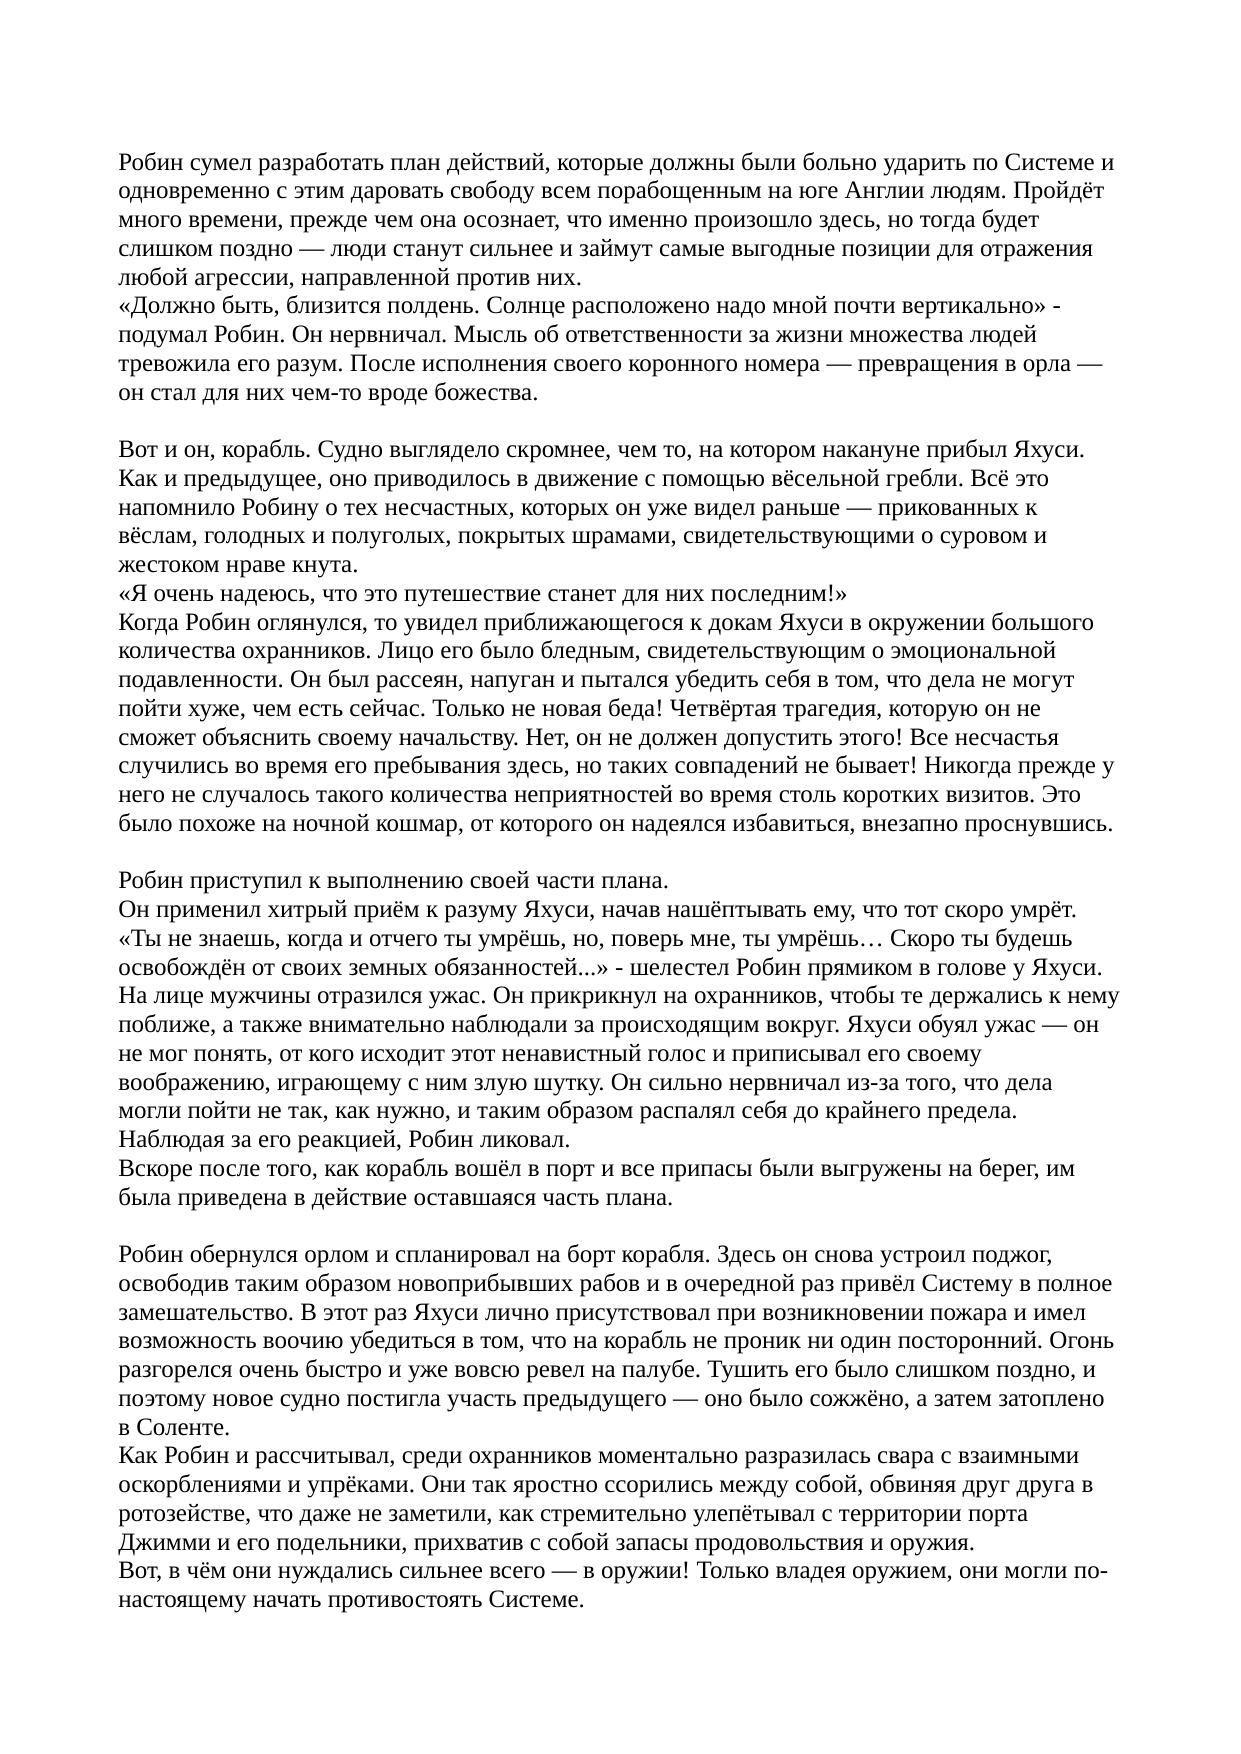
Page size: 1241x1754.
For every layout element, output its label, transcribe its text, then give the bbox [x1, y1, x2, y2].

text Вот и он, корабль. Судно выглядело скромнее, чем то, на котором накануне прибыл Яхуси. Как и предыдущее, оно приводилось в движение с помощью вёсельной гребли. Всё это напомнило Робину о тех несчастных, которых он уже видел раньше — прикованных к вёслам, голодных и полуголых, покрытых шрамами, свидетельствующими о суровом и жестоком нраве кнута. [118, 434, 1122, 578]
text «Я очень надеюсь, что это путешествие станет для них последним!» [118, 578, 1122, 607]
text Вскоре после того, как корабль вошёл в порт и все припасы были выгружены на берег, им была приведена в действие оставшаяся часть плана. [118, 1153, 1122, 1211]
text «Ты не знаешь, когда и отчего ты умрёшь, но, поверь мне, ты умрёшь… Скоро ты будешь освобождён от своих земных обязанностей...» - шелестел Робин прямиком в голове у Яхуси. [118, 923, 1122, 981]
text Он применил хитрый приём к разуму Яхуси, начав нашёптывать ему, что тот скоро умрёт. [118, 894, 1122, 923]
text Как Робин и рассчитывал, среди охранников моментально разразилась свара с взаимными оскорблениями и упрёками. Они так яростно ссорились между собой, обвиняя друг друга в ротозействе, что даже не заметили, как стремительно улепётывал с территории порта Джимми и его подельники, прихватив с собой запасы продовольствия и оружия. [118, 1441, 1122, 1556]
text Робин сумел разработать план действий, которые должны были больно ударить по Системе и одновременно с этим даровать свободу всем порабощенным на юге Англии людям. Пройдёт много времени, прежде чем она осознает, что именно произошло здесь, но тогда будет слишком поздно — люди станут сильнее и займут самые выгодные позиции для отражения любой агрессии, направленной против них. [118, 147, 1122, 291]
text «Должно быть, близится полдень. Солнце расположено надо мной почти вертикально» - подумал Робин. Он нервничал. Мысль об ответственности за жизни множества людей тревожила его разум. После исполнения своего коронного номера — превращения в орла — он стал для них чем-то вроде божества. [118, 291, 1122, 406]
text Когда Робин оглянулся, то увидел приближающегося к докам Яхуси в окружении большого количества охранников. Лицо его было бледным, свидетельствующим о эмоциональной подавленности. Он был рассеян, напуган и пытался убедить себя в том, что дела не могут пойти хуже, чем есть сейчас. Только не новая беда! Четвёртая трагедия, которую он не сможет объяснить своему начальству. Нет, он не должен допустить этого! Все несчастья случились во время его пребывания здесь, но таких совпадений не бывает! Никогда прежде у него не случалось такого количества неприятностей во время столь коротких визитов. Это было похоже на ночной кошмар, от которого он надеялся избавиться, внезапно проснувшись. [118, 607, 1122, 837]
text На лице мужчины отразился ужас. Он прикрикнул на охранников, чтобы те держались к нему поближе, а также внимательно наблюдали за происходящим вокруг. Яхуси обуял ужас — он не мог понять, от кого исходит этот ненавистный голос и приписывал его своему воображению, играющему с ним злую шутку. Он сильно нервничал из-за того, что дела могли пойти не так, как нужно, и таким образом распалял себя до крайнего предела. Наблюдая за его реакцией, Робин ликовал. [118, 981, 1122, 1153]
text Робин приступил к выполнению своей части плана. [118, 866, 1122, 894]
text Робин обернулся орлом и спланировал на борт корабля. Здесь он снова устроил поджог, освободив таким образом новоприбывших рабов и в очередной раз привёл Систему в полное замешательство. В этот раз Яхуси лично присутствовал при возникновении пожара и имел возможность воочию убедиться в том, что на корабль не проник ни один посторонний. Огонь разгорелся очень быстро и уже вовсю ревел на палубе. Тушить его было слишком поздно, и поэтому новое судно постигла участь предыдущего — оно было сожжёно, а затем затоплено в Соленте. [118, 1239, 1122, 1441]
text Вот, в чём они нуждались сильнее всего — в оружии! Только владея оружием, они могли по-настоящему начать противостоять Системе. [118, 1556, 1122, 1613]
